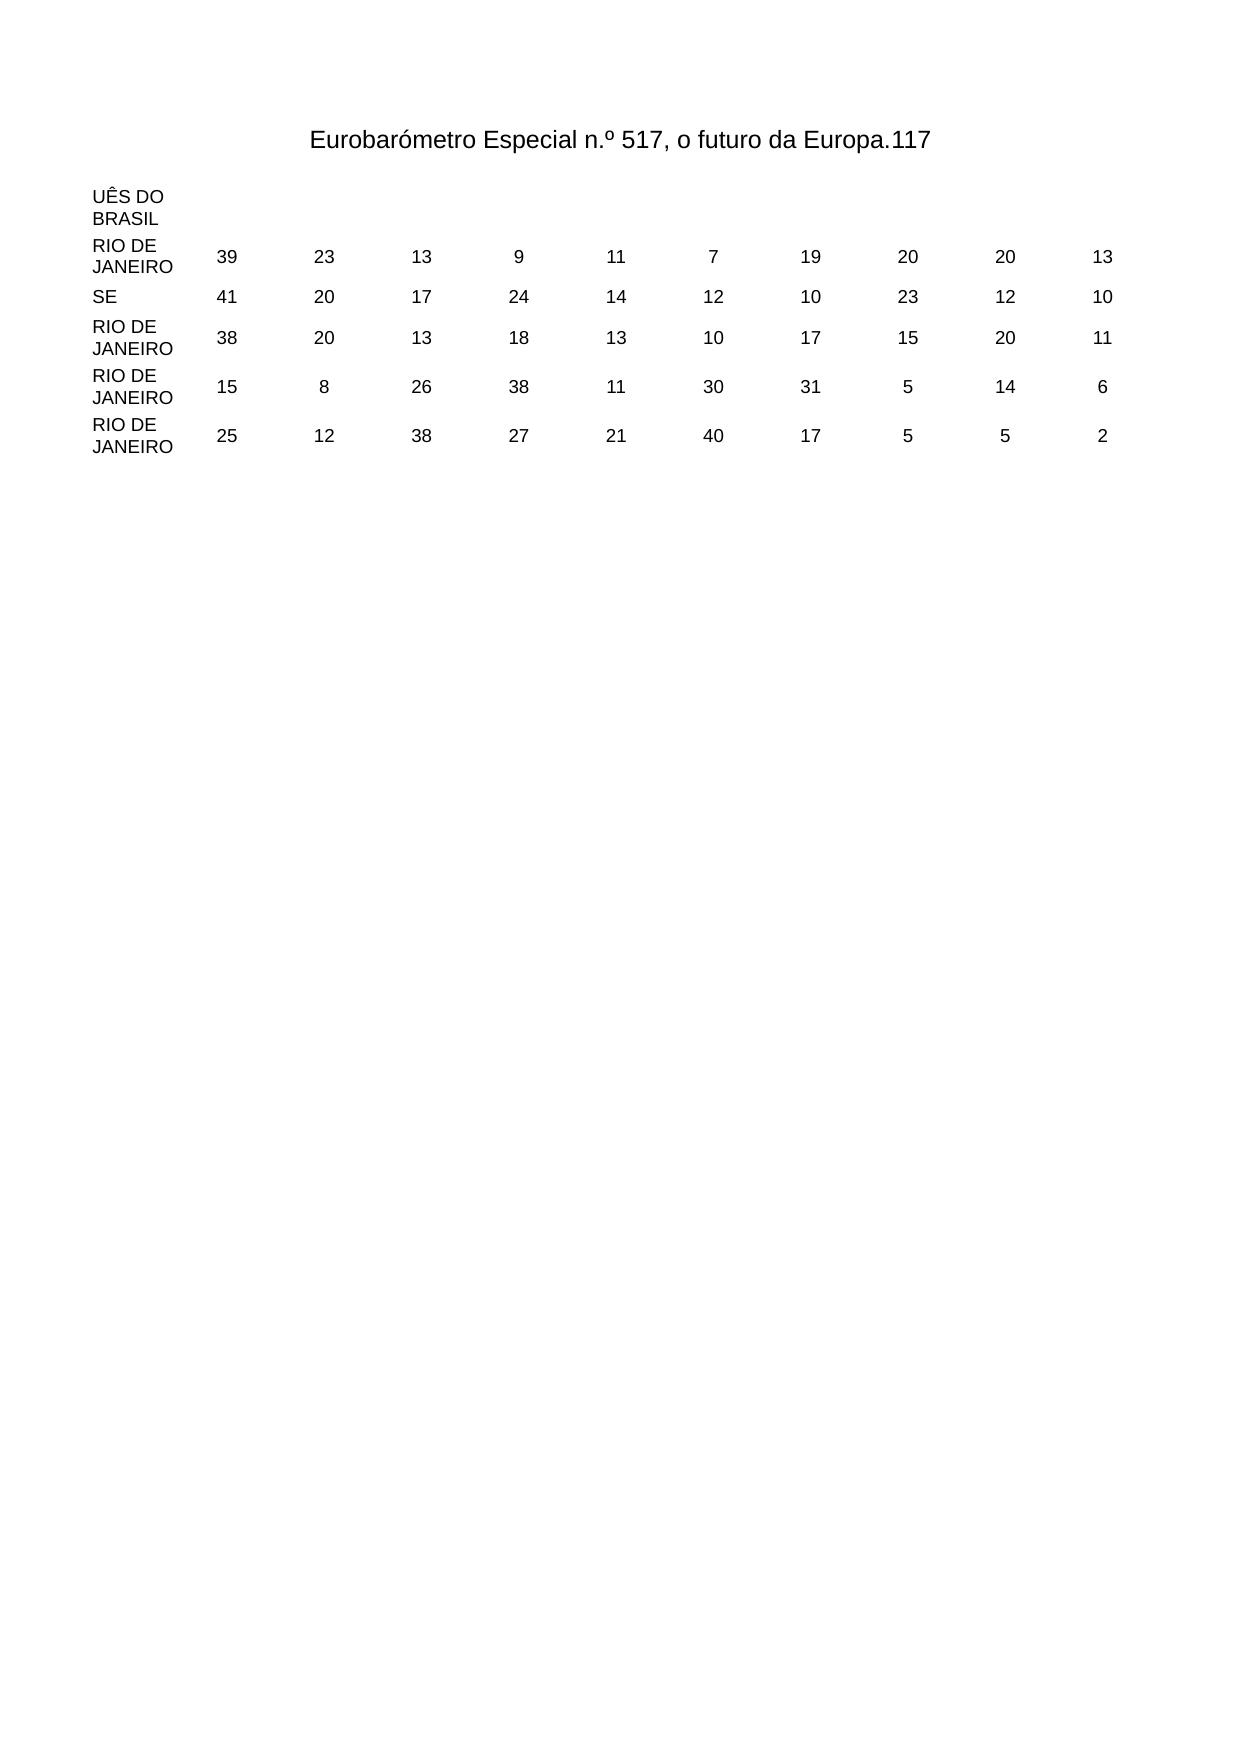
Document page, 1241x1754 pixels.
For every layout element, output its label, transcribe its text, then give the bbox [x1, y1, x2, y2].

table_cell [470, 183, 567, 232]
table_cell 30 [665, 362, 762, 411]
table_cell 5 [859, 362, 956, 411]
table_cell 14 [956, 362, 1054, 411]
table_cell RIO DE JANEIRO [89, 232, 178, 281]
table_cell 13 [567, 313, 664, 362]
table_cell 26 [373, 362, 470, 411]
table_cell RIO DE JANEIRO [89, 362, 178, 411]
table_cell 20 [859, 232, 956, 281]
table_cell 12 [275, 411, 373, 460]
table_cell 15 [178, 362, 275, 411]
table_cell 12 [665, 281, 762, 313]
table_cell 2 [1054, 411, 1151, 460]
table_cell 13 [373, 313, 470, 362]
table_cell [373, 183, 470, 232]
table_cell 20 [956, 313, 1054, 362]
table_cell 38 [470, 362, 567, 411]
table_cell 25 [178, 411, 275, 460]
table_cell SE [89, 281, 178, 313]
table_cell RIO DE JANEIRO [89, 313, 178, 362]
table_cell 10 [665, 313, 762, 362]
table_cell UÊS DO BRASIL [89, 183, 178, 232]
table_cell [275, 183, 373, 232]
table_cell 20 [275, 313, 373, 362]
table_cell 20 [275, 281, 373, 313]
table_cell 13 [373, 232, 470, 281]
table_cell 20 [956, 232, 1054, 281]
table_cell 9 [470, 232, 567, 281]
table_cell 10 [1054, 281, 1151, 313]
table_cell 13 [1054, 232, 1151, 281]
table_cell 38 [373, 411, 470, 460]
table_cell [567, 183, 664, 232]
table_cell 11 [1054, 313, 1151, 362]
table_cell 10 [762, 281, 859, 313]
table_cell 27 [470, 411, 567, 460]
table_cell 41 [178, 281, 275, 313]
table_cell 23 [859, 281, 956, 313]
table_cell 7 [665, 232, 762, 281]
table_cell 38 [178, 313, 275, 362]
table_cell 31 [762, 362, 859, 411]
table_cell 14 [567, 281, 664, 313]
table_cell [859, 183, 956, 232]
table_cell [665, 183, 762, 232]
table_cell 11 [567, 362, 664, 411]
table_cell [178, 183, 275, 232]
table_cell 5 [859, 411, 956, 460]
table_cell 39 [178, 232, 275, 281]
table_cell 12 [956, 281, 1054, 313]
table_cell 8 [275, 362, 373, 411]
table_cell 17 [762, 313, 859, 362]
table_cell 21 [567, 411, 664, 460]
table_cell 23 [275, 232, 373, 281]
table_cell 5 [956, 411, 1054, 460]
table_cell 17 [762, 411, 859, 460]
table_cell 18 [470, 313, 567, 362]
table_cell 40 [665, 411, 762, 460]
table_cell 24 [470, 281, 567, 313]
table_cell 17 [373, 281, 470, 313]
table_cell 6 [1054, 362, 1151, 411]
table_cell [956, 183, 1054, 232]
table_cell 11 [567, 232, 664, 281]
table_cell 15 [859, 313, 956, 362]
table_cell [762, 183, 859, 232]
table_cell [1054, 183, 1151, 232]
table_cell RIO DE JANEIRO [89, 411, 178, 460]
table_cell 19 [762, 232, 859, 281]
